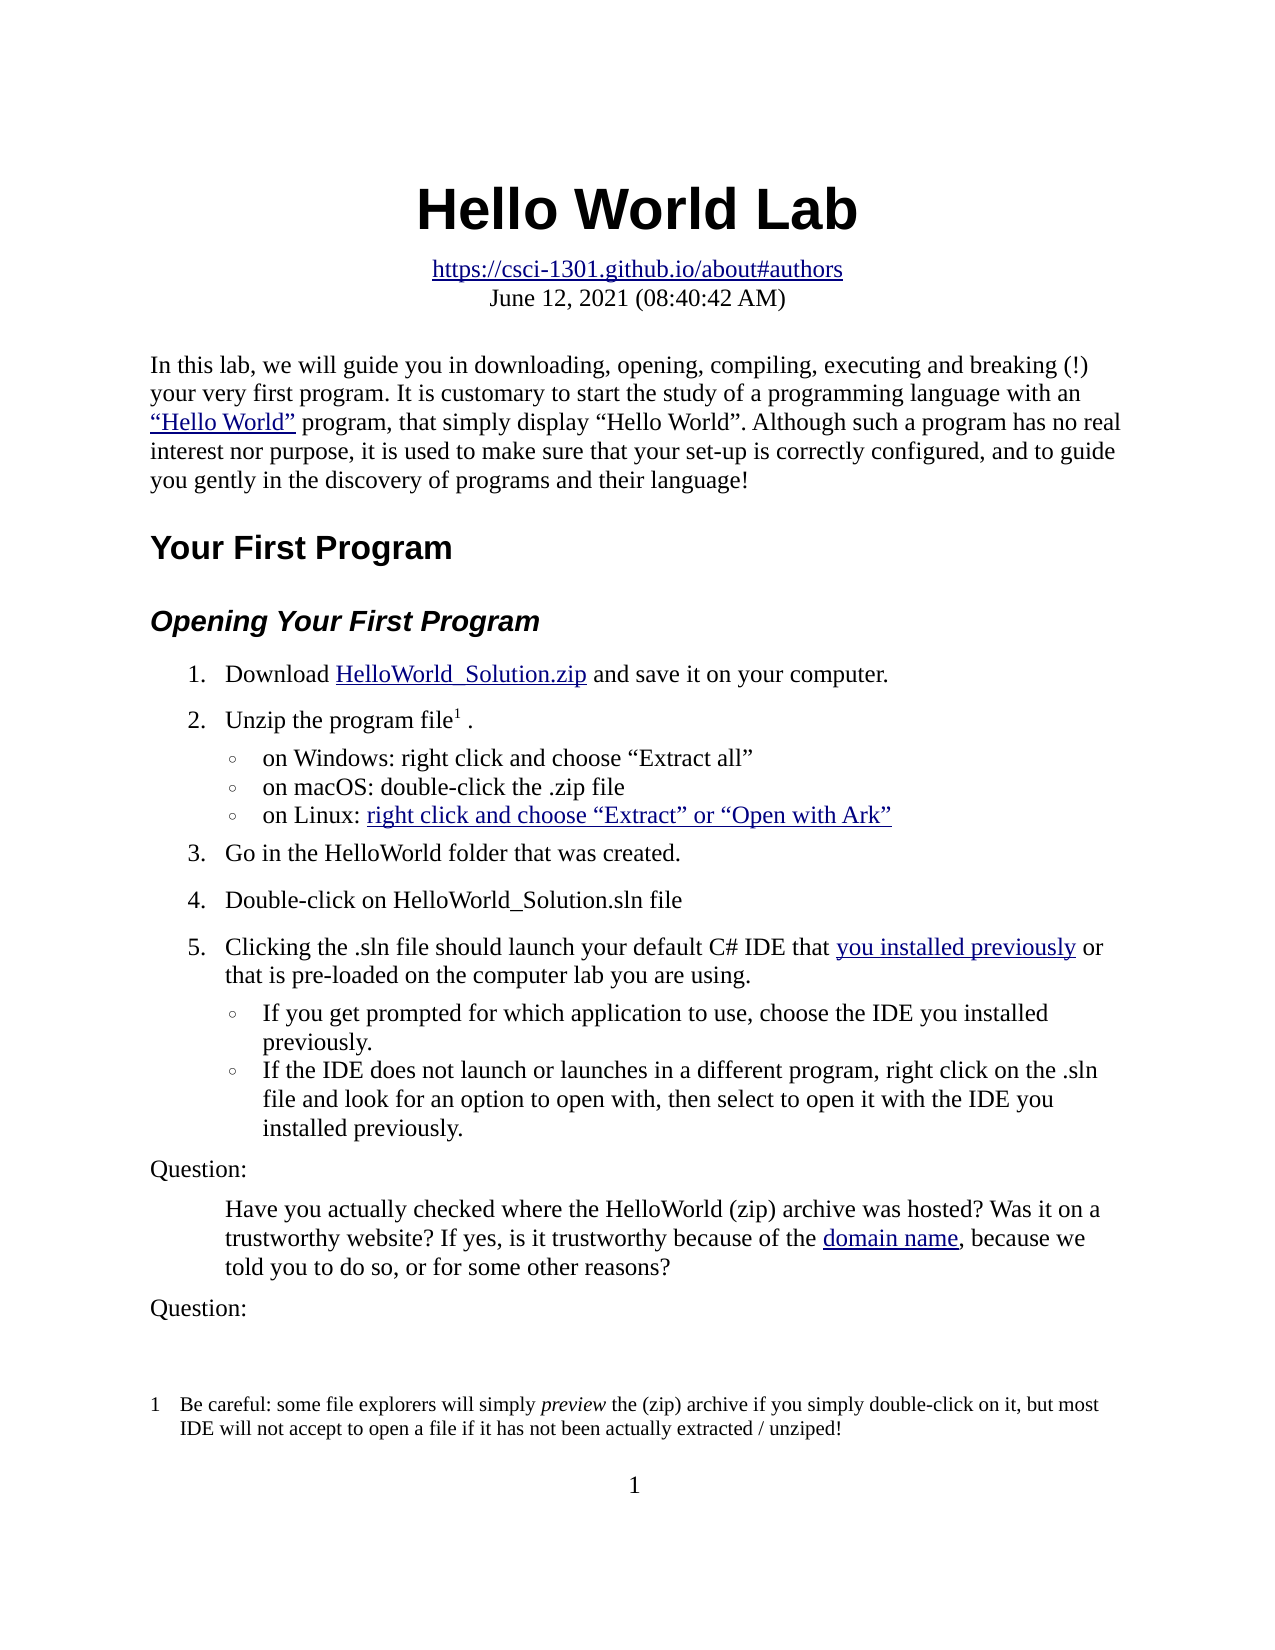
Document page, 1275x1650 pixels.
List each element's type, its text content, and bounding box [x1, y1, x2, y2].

list Go in the HelloWorld folder that was created. [187, 838, 1125, 867]
list Be careful: some file explorers will simply preview the (zip) archive if you simply double-click on it, but most IDE will not accept to open a file if it has not been actually extracted / unziped! [150, 1392, 1125, 1440]
list Clicking the .sln file should launch your default C# IDE that you installed previously or that is pre-loaded on the computer lab you are using. [187, 932, 1125, 989]
text Have you actually checked where the HelloWorld (zip) archive was hosted? Was it on a trustworthy website? If yes, is it trustworthy because of the domain name, because we told you to do so, or for some other reasons? [225, 1194, 1125, 1281]
list Double-click on HelloWorld_Solution.sln file [187, 885, 1125, 914]
text June 12, 2021 (08:40:42 AM) [150, 283, 1125, 312]
subtitle Your First Program [150, 527, 1125, 566]
text Question: [150, 1154, 1125, 1182]
text In this lab, we will guide you in downloading, opening, compiling, executing and breaking (!) your very first program. It is customary to start the study of a programming language with an “Hello World” program, that simply display “Hello World”. Although such a program has no real interest nor purpose, it is used to make sure that your set-up is correctly configured, and to guide you gently in the discovery of programs and their language! [150, 350, 1125, 493]
list on Windows: right click and choose “Extract all” [225, 743, 1125, 772]
list If you get prompted for which application to use, choose the IDE you installed previously. [225, 998, 1125, 1056]
text Question: [150, 1293, 1125, 1321]
list on macOS: double-click the .zip file [225, 772, 1125, 801]
list on Linux: right click and choose “Extract” or “Open with Ark” [225, 801, 1125, 829]
list Download HelloWorld_Solution.zip and save it on your computer. [187, 659, 1125, 687]
title Hello World Lab [150, 175, 1125, 242]
list If the IDE does not launch or launches in a different program, right click on the .sln file and look for an option to open with, then select to open it with the IDE you installed previously. [225, 1056, 1125, 1142]
list Unzip the program file . [187, 705, 1125, 734]
text https://csci-1301.github.io/about#authors [150, 254, 1125, 283]
subtitle Opening Your First Program [150, 604, 1125, 637]
